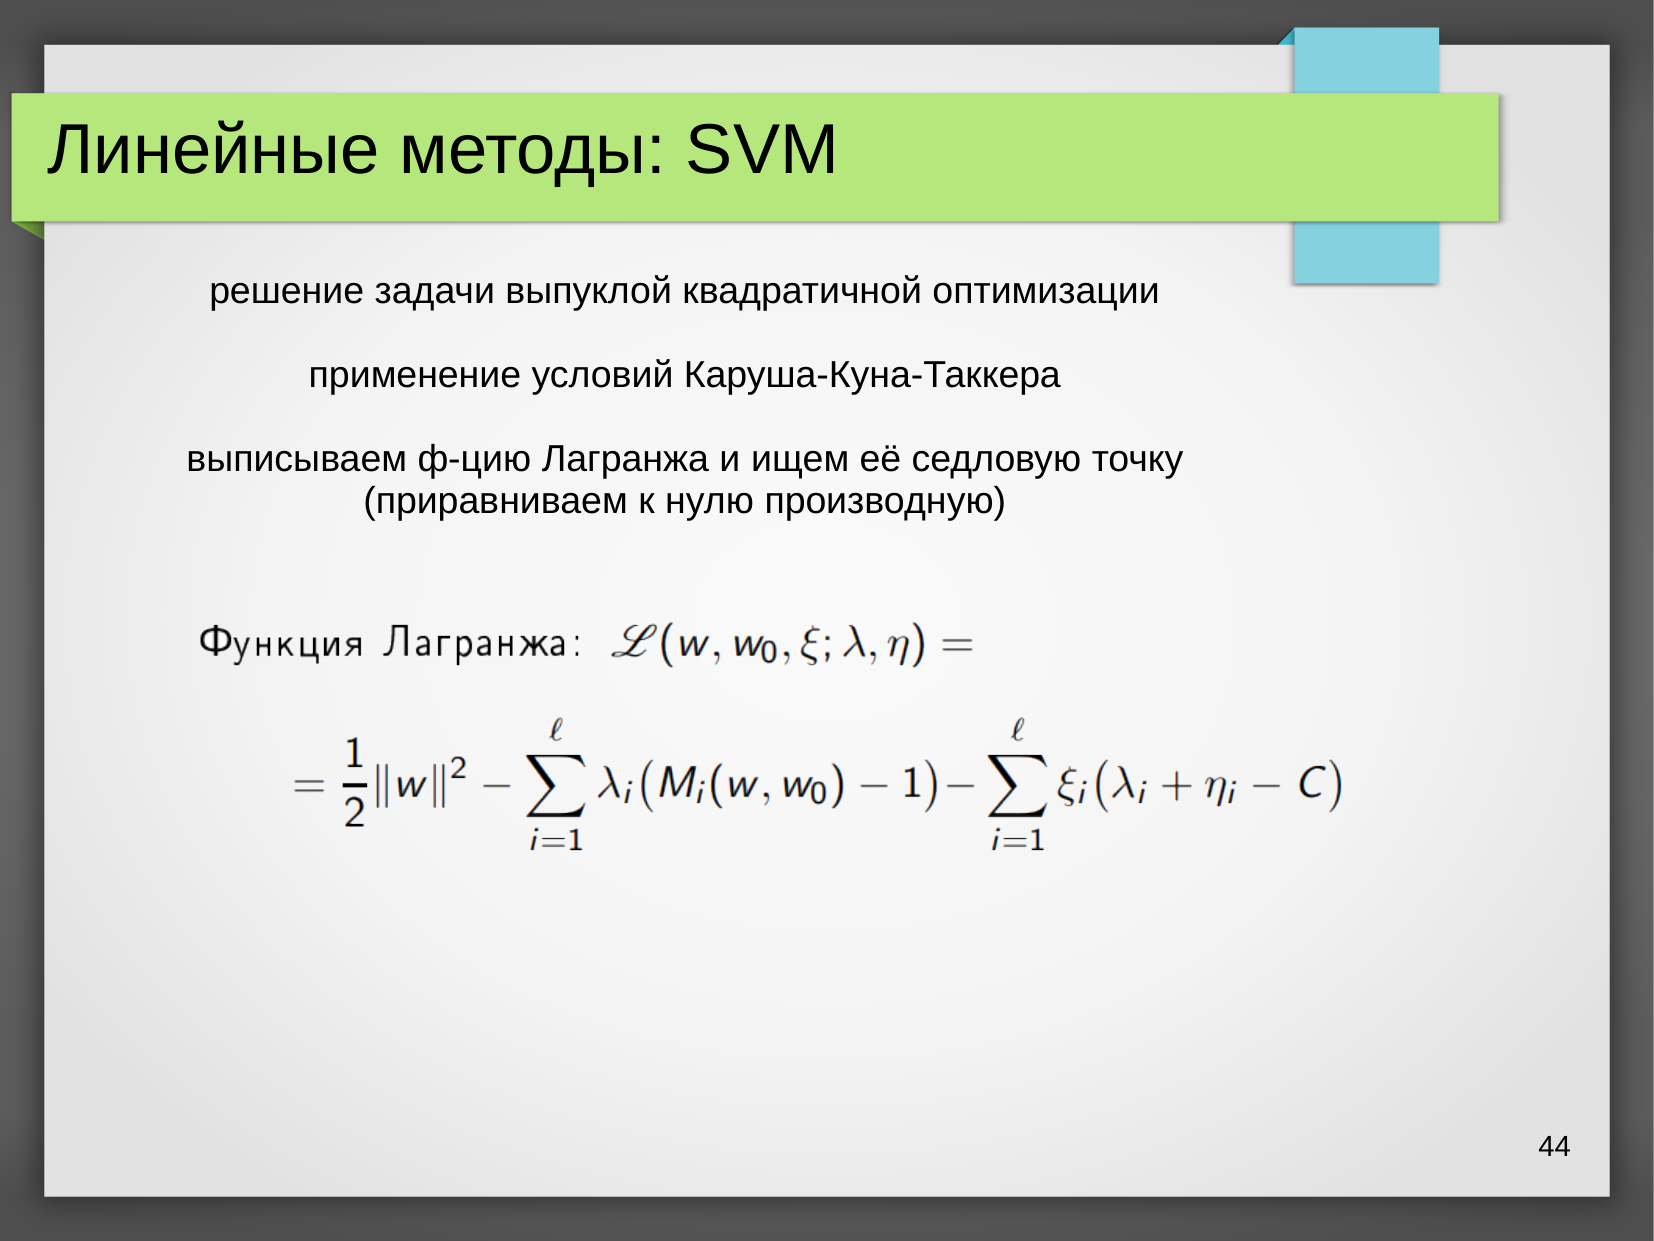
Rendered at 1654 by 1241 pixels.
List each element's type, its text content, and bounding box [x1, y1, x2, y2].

title Линейные методы: SVM [47, 109, 1501, 189]
text_box решение задачи выпуклой квадратичной оптимизации применение условий Каруша-Куна-Таккера выписываем ф-цию Лагранжа и ищем её седловую точку (приравниваем к нулю производную) [165, 282, 1205, 508]
picture [0, 0, 1654, 1241]
